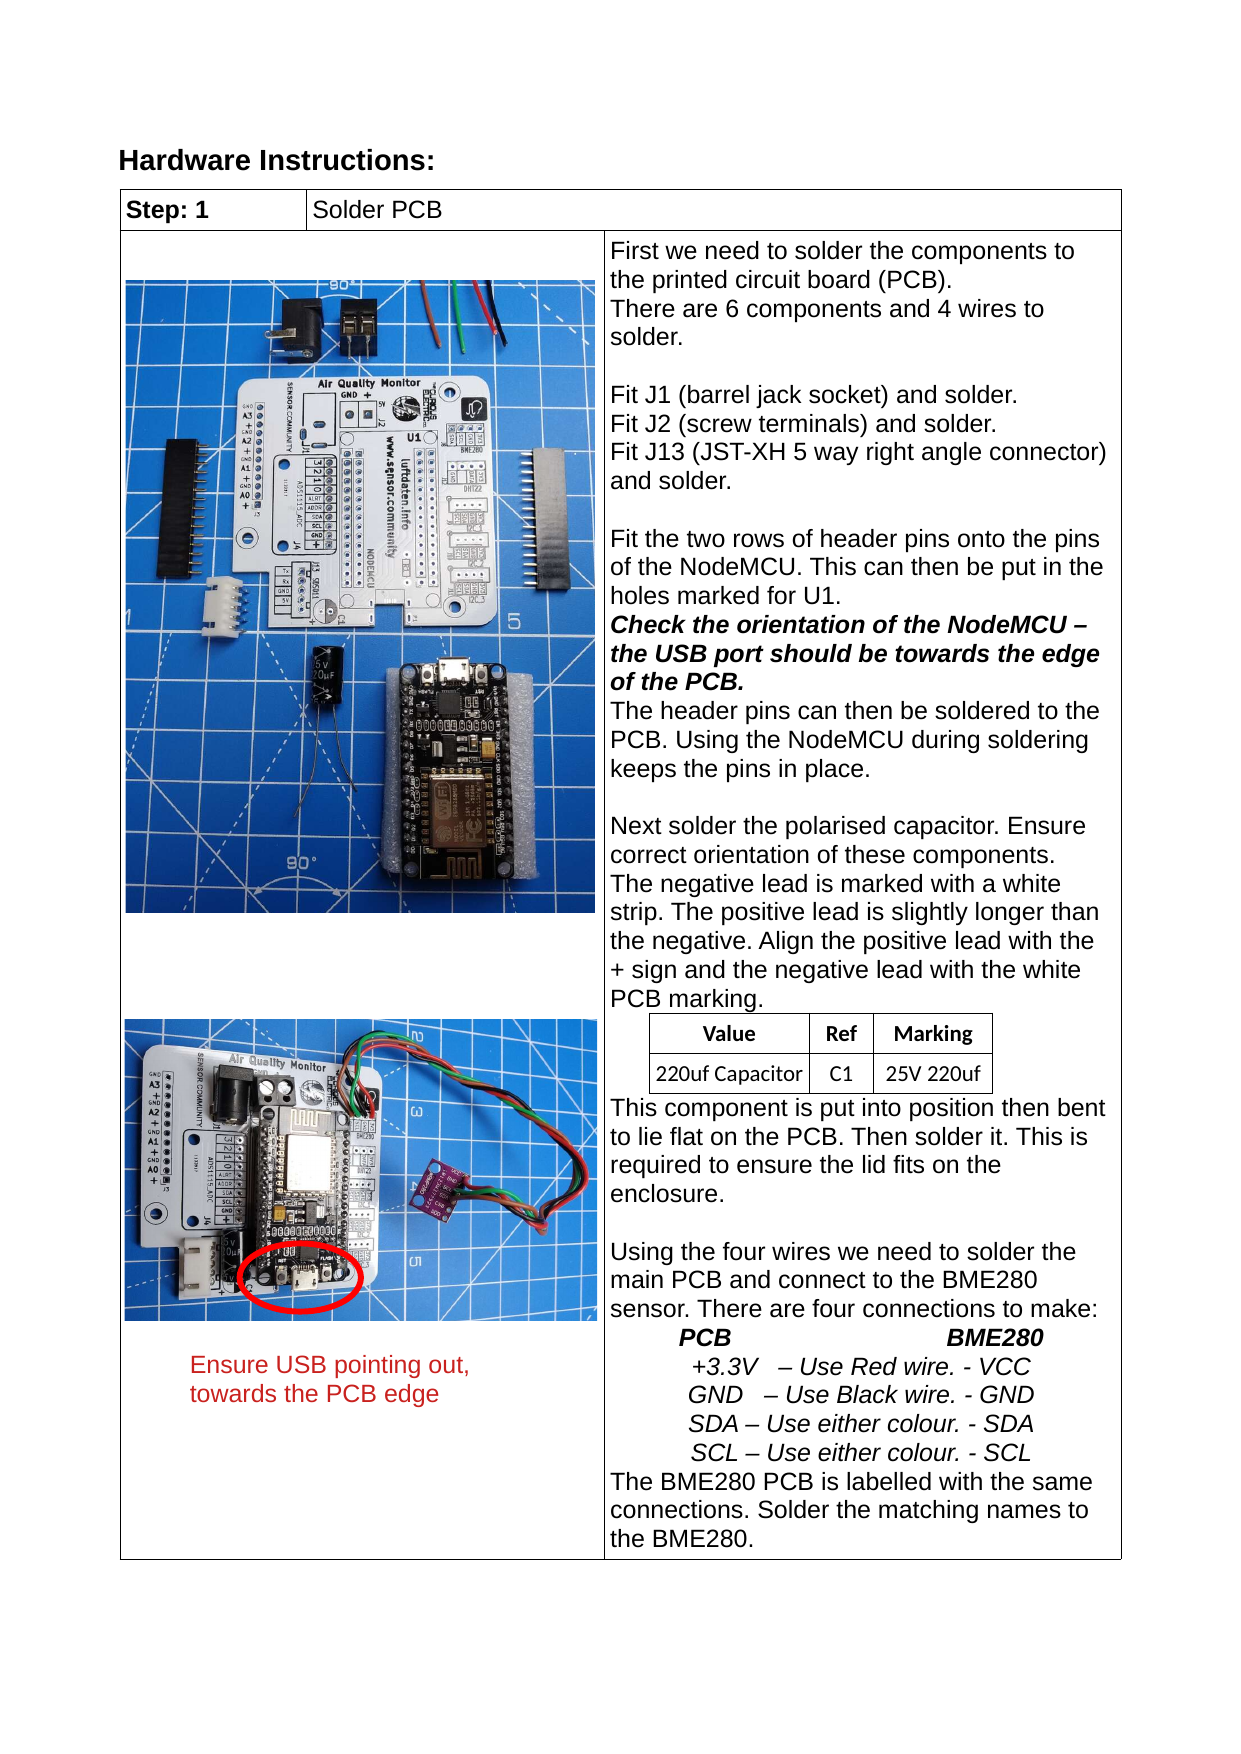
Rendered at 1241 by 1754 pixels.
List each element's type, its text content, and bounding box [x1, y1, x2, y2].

table_cell [121, 231, 604, 1559]
table_header Ref [810, 1014, 873, 1052]
picture [125, 280, 595, 913]
table_header Value [650, 1014, 809, 1052]
table_cell 25V 220uf [874, 1054, 992, 1092]
table_cell C1 [810, 1054, 873, 1092]
table_cell 220uf Capacitor [650, 1054, 809, 1092]
table_cell First we need to solder the components to the printed circuit board (PCB). There are 6 components and 4 wires to solder. Fit J1 (barrel jack socket) and solder. Fit J2 (screw terminals) and solder. Fit J13 (JST-XH 5 way right angle connector) and solder. Fit the two rows of header pins onto the pins of the NodeMCU. This can then be put in the holes marked for U1. Check the orientation of the NodeMCU – the USB port should be towards the edge of the PCB. The header pins can then be soldered to the PCB. Using the NodeMCU during soldering keeps the pins in place. Next solder the polarised capacitor. Ensure correct orientation of these components. The negative lead is marked with a white strip. The positive lead is slightly longer than the negative. Align the positive lead with the + sign and the negative lead with the white PCB marking. This component is put into position then bent to lie flat on the PCB. Then solder it. This is required to ensure the lid fits on the enclosure. Using the four wires we need to solder the main PCB and connect to the BME280 sensor. There are four connections to make: PCB BME280 +3.3V – Use Red wire. - VCC GND – Use Black wire. - GND SDA – Use either colour. - SDA SCL – Use either colour. - SCL The BME280 PCB is labelled with the same connections. Solder the matching names to the BME280. [605, 231, 1121, 1559]
subtitle Hardware Instructions: [118, 143, 1122, 177]
table_header Solder PCB [307, 190, 1121, 230]
picture [124, 1019, 598, 1321]
table_header Step: 1 [121, 190, 306, 230]
table_header Marking [874, 1014, 992, 1052]
